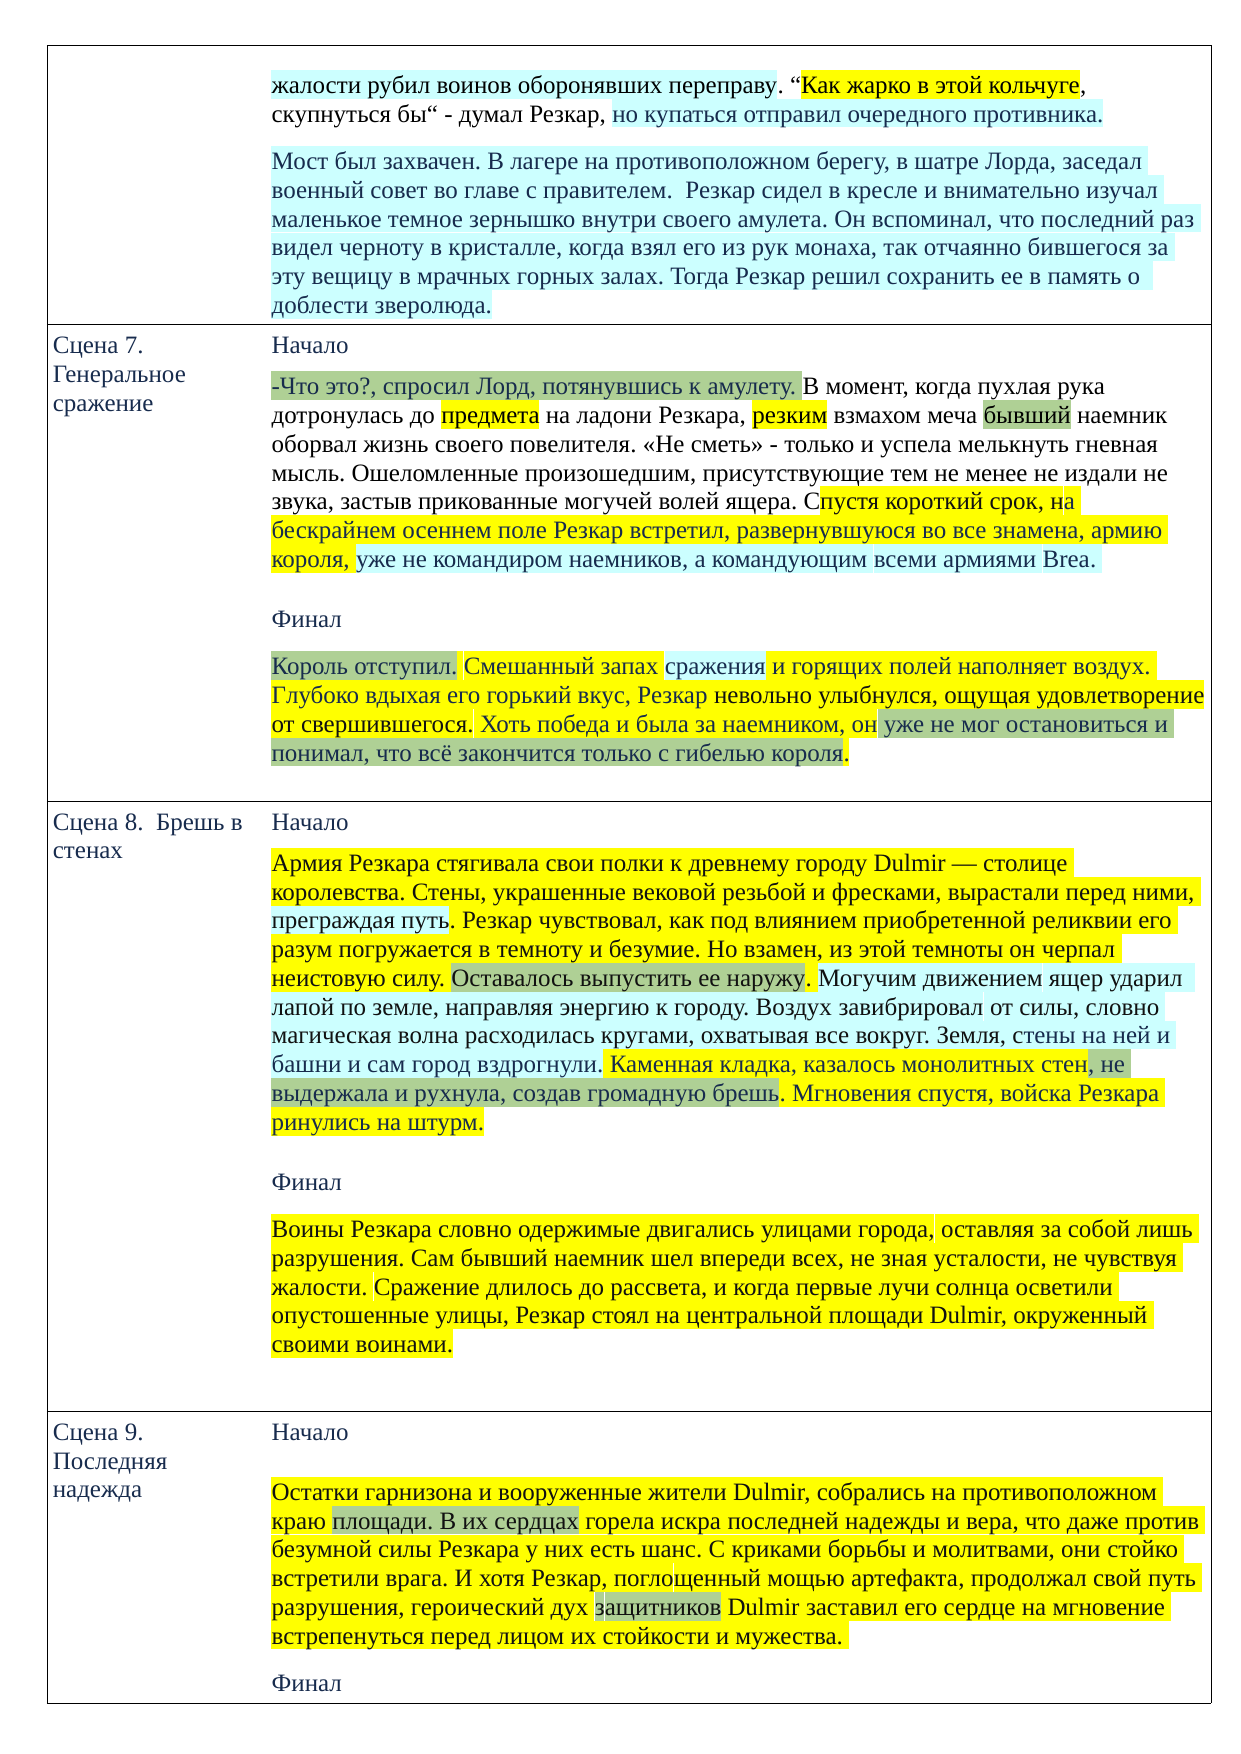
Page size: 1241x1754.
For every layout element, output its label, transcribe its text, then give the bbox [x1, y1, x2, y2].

table_cell Сцена 9. Последняя надежда [48, 1412, 266, 1703]
table_cell Начало Армия Резкара стягивала свои полки к древнему городу Dulmir — столице королевства. Стены, украшенные вековой резьбой и фресками, вырастали перед ними, преграждая путь. Резкар чувствовал, как под влиянием приобретенной реликвии его разум погружается в темноту и безумие. Но взамен, из этой темноты он черпал неистовую силу. Оставалось выпустить ее наружу. Могучим движением ящер ударил лапой по земле, направляя энергию к городу. Воздух завибрировал от силы, словно магическая волна расходилась кругами, охватывая все вокруг. Земля, стены на ней и башни и сам город вздрогнули. Каменная кладка, казалось монолитных стен, не выдержала и рухнула, создав громадную брешь. Мгновения спустя, войска Резкара ринулись на штурм. Финал Воины Резкара словно одержимые двигались улицами города, оставляя за собой лишь разрушения. Сам бывший наемник шел впереди всех, не зная усталости, не чувствуя жалости. Сражение длилось до рассвета, и когда первые лучи солнца осветили опустошенные улицы, Резкар стоял на центральной площади Dulmir, окруженный своими воинами. [266, 802, 1211, 1411]
table_cell [48, 46, 266, 324]
table_cell Сцена 7. Генеральное сражение [48, 325, 266, 801]
table_cell Начало Остатки гарнизона и вооруженные жители Dulmir, собрались на противоположном краю площади. В их сердцах горела искра последней надежды и вера, что даже против безумной силы Резкара у них есть шанс. С криками борьбы и молитвами, они стойко встретили врага. И хотя Резкар, поглощенный мощью артефакта, продолжал свой путь разрушения, героический дух защитников Dulmir заставил его сердце на мгновение встрепенуться перед лицом их стойкости и мужества. Финал [266, 1412, 1211, 1703]
table_cell Начало -Что это?, спросил Лорд, потянувшись к амулету. В момент, когда пухлая рука дотронулась до предмета на ладони Резкара, резким взмахом меча бывший наемник оборвал жизнь своего повелителя. «Не сметь» - только и успела мелькнуть гневная мысль. Ошеломленные произошедшим, присутствующие тем не менее не издали не звука, застыв прикованные могучей волей ящера. Спустя короткий срок, на бескрайнем осеннем поле Резкар встретил, развернувшуюся во все знамена, армию короля, уже не командиром наемников, а командующим всеми армиями Brea. Финал Король отступил. Смешанный запах сражения и горящих полей наполняет воздух. Глубоко вдыхая его горький вкус, Резкар невольно улыбнулся, ощущая удовлетворение от свершившегося. Хоть победа и была за наемником, он уже не мог остановиться и понимал, что всё закончится только с гибелью короля. [266, 325, 1211, 801]
table_cell жалости рубил воинов оборонявших переправу. “Как жарко в этой кольчуге, скупнуться бы“ - думал Резкар, но купаться отправил очередного противника. Мост был захвачен. В лагере на противоположном берегу, в шатре Лорда, заседал военный совет во главе с правителем. Резкар сидел в кресле и внимательно изучал маленькое темное зернышко внутри своего амулета. Он вспоминал, что последний раз видел черноту в кристалле, когда взял его из рук монаха, так отчаянно бившегося за эту вещицу в мрачных горных залах. Тогда Резкар решил сохранить ее в память о доблести зверолюда. [266, 46, 1211, 324]
table_cell Сцена 8. Брешь в стенах [48, 802, 266, 1411]
